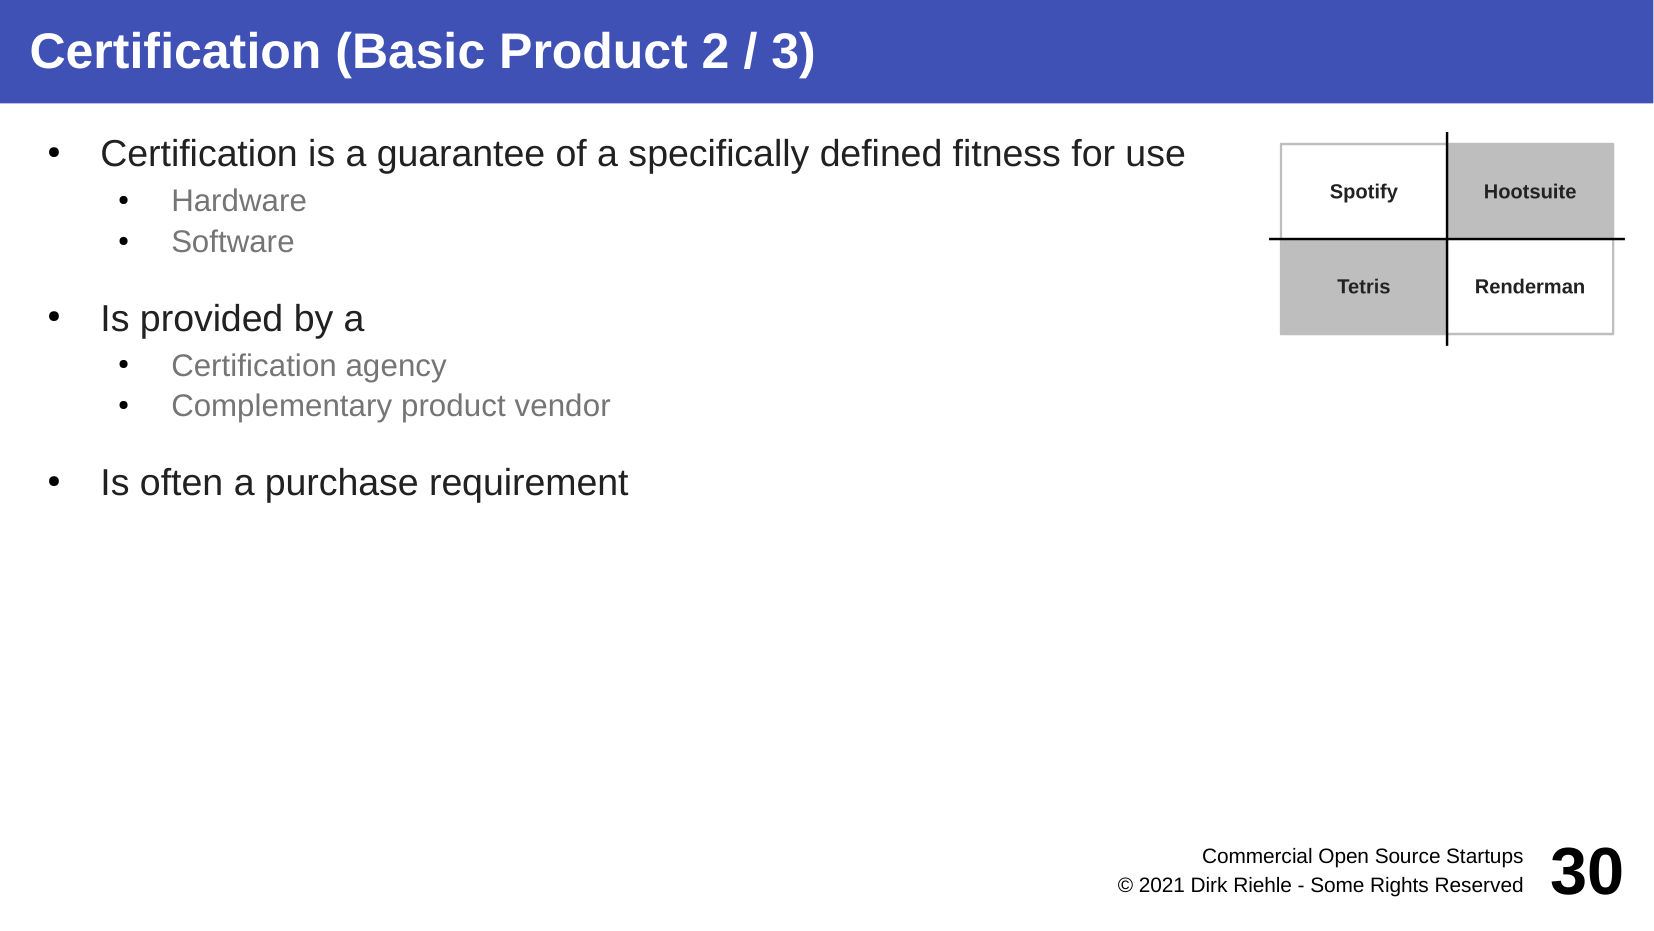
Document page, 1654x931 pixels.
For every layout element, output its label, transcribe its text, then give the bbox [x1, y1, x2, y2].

list Certification is a guarantee of a specifically defined fitness for use Hardware Software Is provided by a Certification agency Complementary product vendor Is often a purchase requirement [29, 132, 1625, 813]
picture [1269, 132, 1625, 346]
title Certification (Basic Product 2 / 3) [0, 0, 1654, 104]
